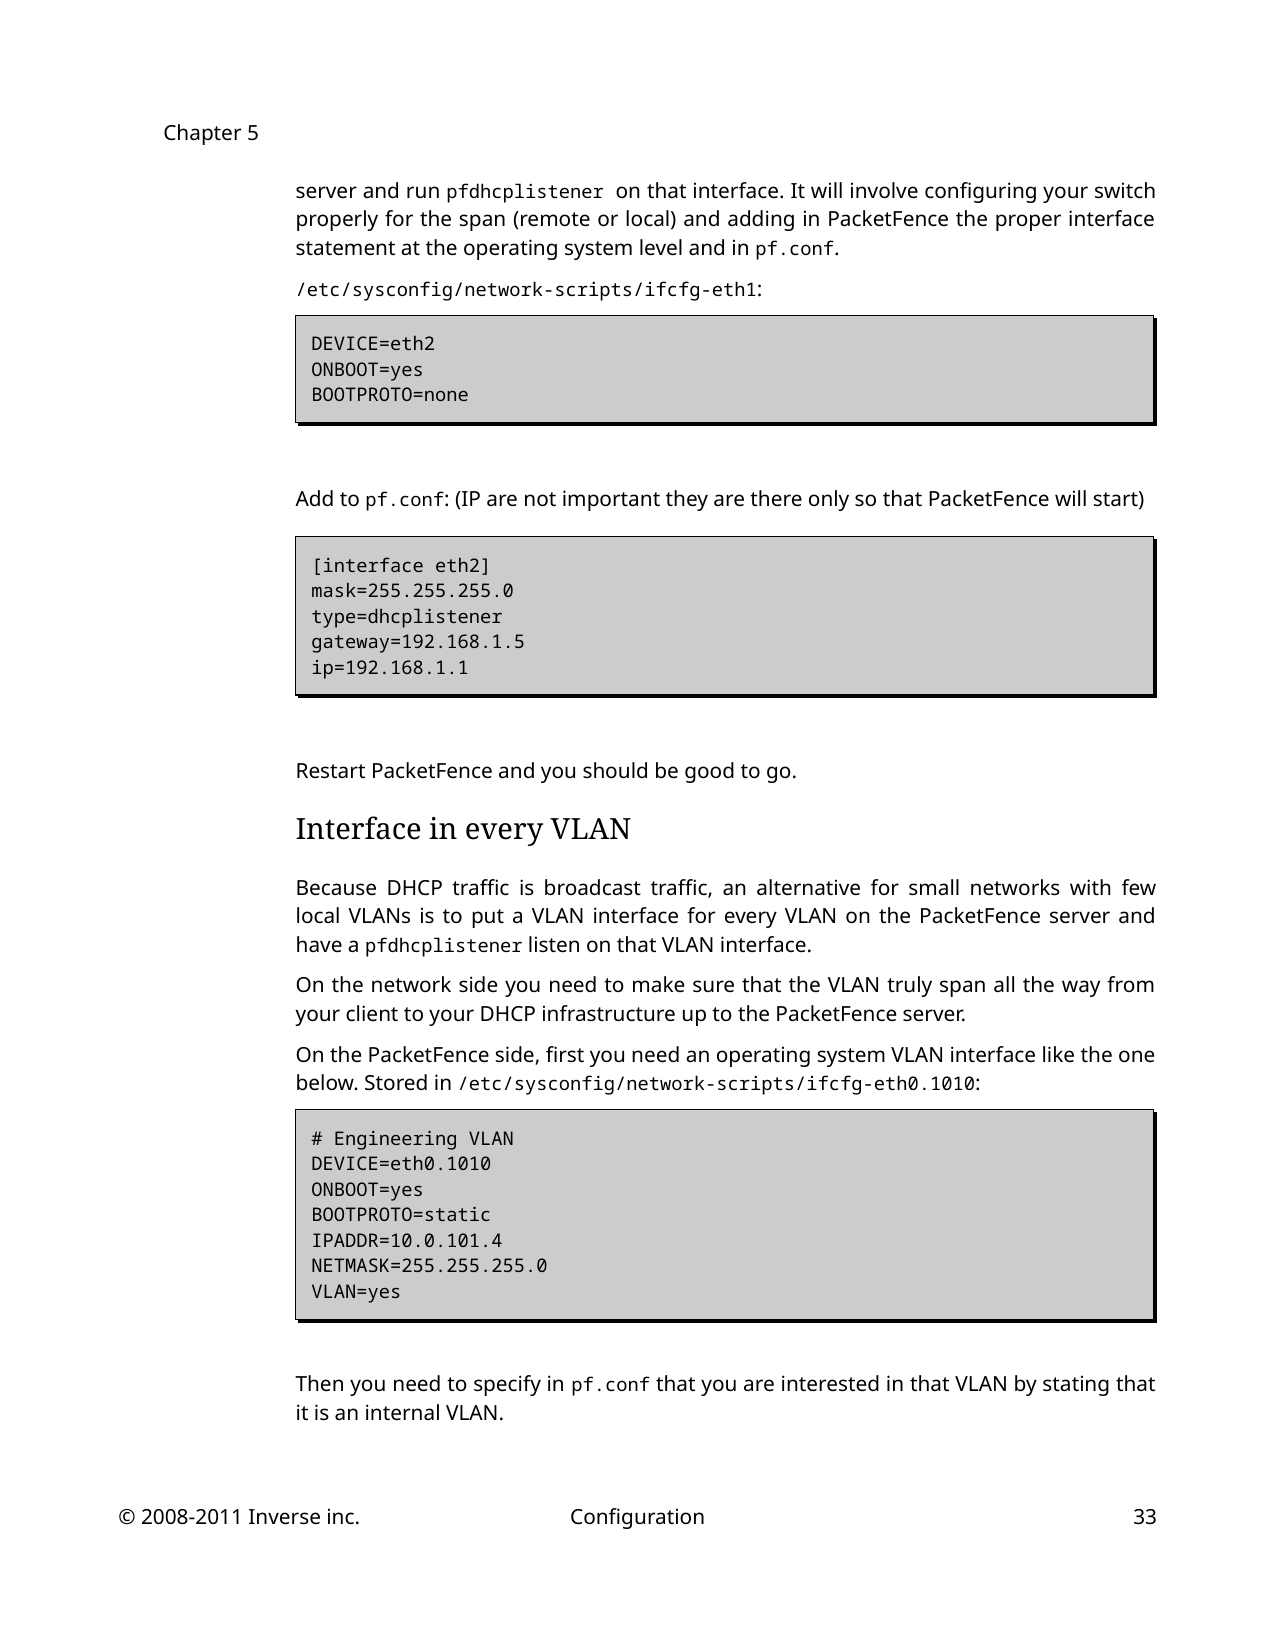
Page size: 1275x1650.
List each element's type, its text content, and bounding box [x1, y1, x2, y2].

subtitle Interface in every VLAN [295, 808, 1157, 848]
text On the network side you need to make sure that the VLAN truly span all the way from your client to your DHCP infrastructure up to the PacketFence server. [295, 971, 1157, 1027]
text DEVICE=eth2 ONBOOT=yes BOOTPROTO=none [296, 316, 1153, 422]
text Because DHCP traffic is broadcast traffic, an alternative for small networks with few local VLANs is to put a VLAN interface for every VLAN on the PacketFence server and have a pfdhcplistener listen on that VLAN interface. [295, 873, 1157, 958]
text Add to pf.conf: (IP are not important they are there only so that PacketFence will start) [295, 484, 1157, 512]
text [interface eth2] mask=255.255.255.0 type=dhcplistener gateway=192.168.1.5 ip=192.168.1.1 [296, 537, 1153, 694]
text # Engineering VLAN DEVICE=eth0.1010 ONBOOT=yes BOOTPROTO=static IPADDR=10.0.101.4 NETMASK=255.255.255.0 VLAN=yes [296, 1110, 1153, 1319]
text server and run pfdhcplistener on that interface. It will involve configuring your switch properly for the span (remote or local) and adding in PacketFence the proper interface statement at the operating system level and in pf.conf. [295, 176, 1157, 261]
text On the PacketFence side, first you need an operating system VLAN interface like the one below. Stored in /etc/sysconfig/network-scripts/ifcfg-eth0.1010: [295, 1040, 1157, 1097]
text /etc/sysconfig/network-scripts/ifcfg-eth1: [295, 274, 1157, 302]
text Restart PacketFence and you should be good to go. [295, 756, 1157, 785]
text Then you need to specify in pf.conf that you are interested in that VLAN by stating that it is an internal VLAN. [295, 1369, 1157, 1426]
